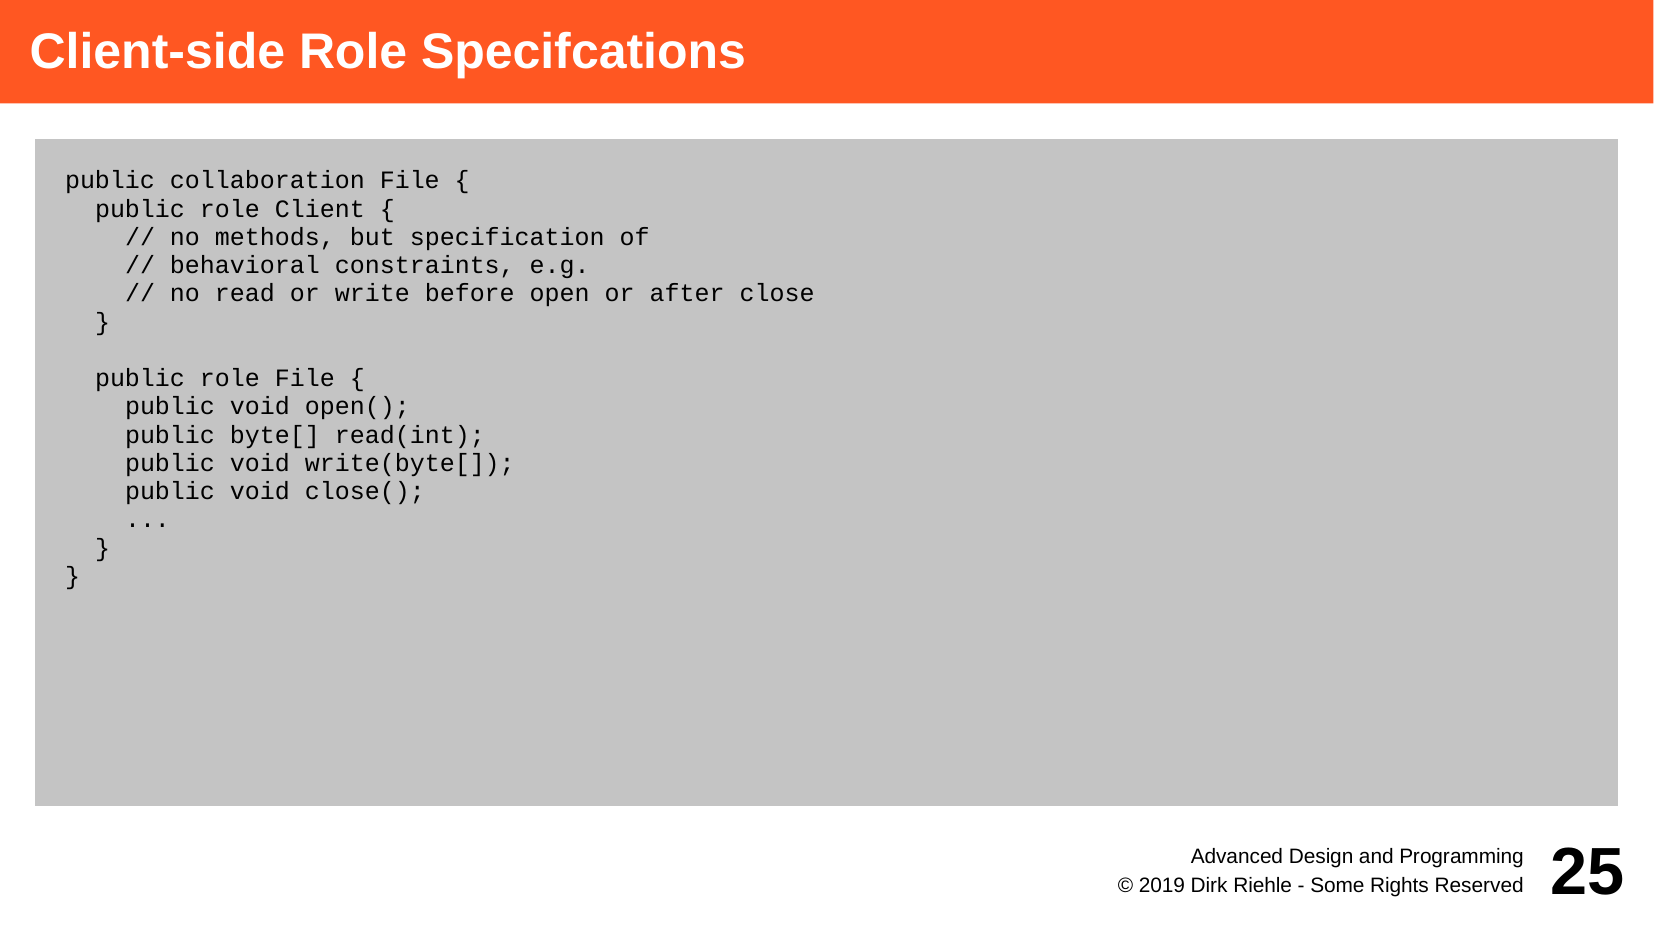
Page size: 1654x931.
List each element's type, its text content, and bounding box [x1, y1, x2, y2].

title Client-side Role Specifcations [0, 0, 1654, 104]
list public collaboration File { public role Client { // no methods, but specification of // behavioral constraints, e.g. // no read or write before open or after close } public role File { public void open(); public byte[] read(int); public void write(byte[]); public void close(); ... } } [29, 132, 1625, 813]
